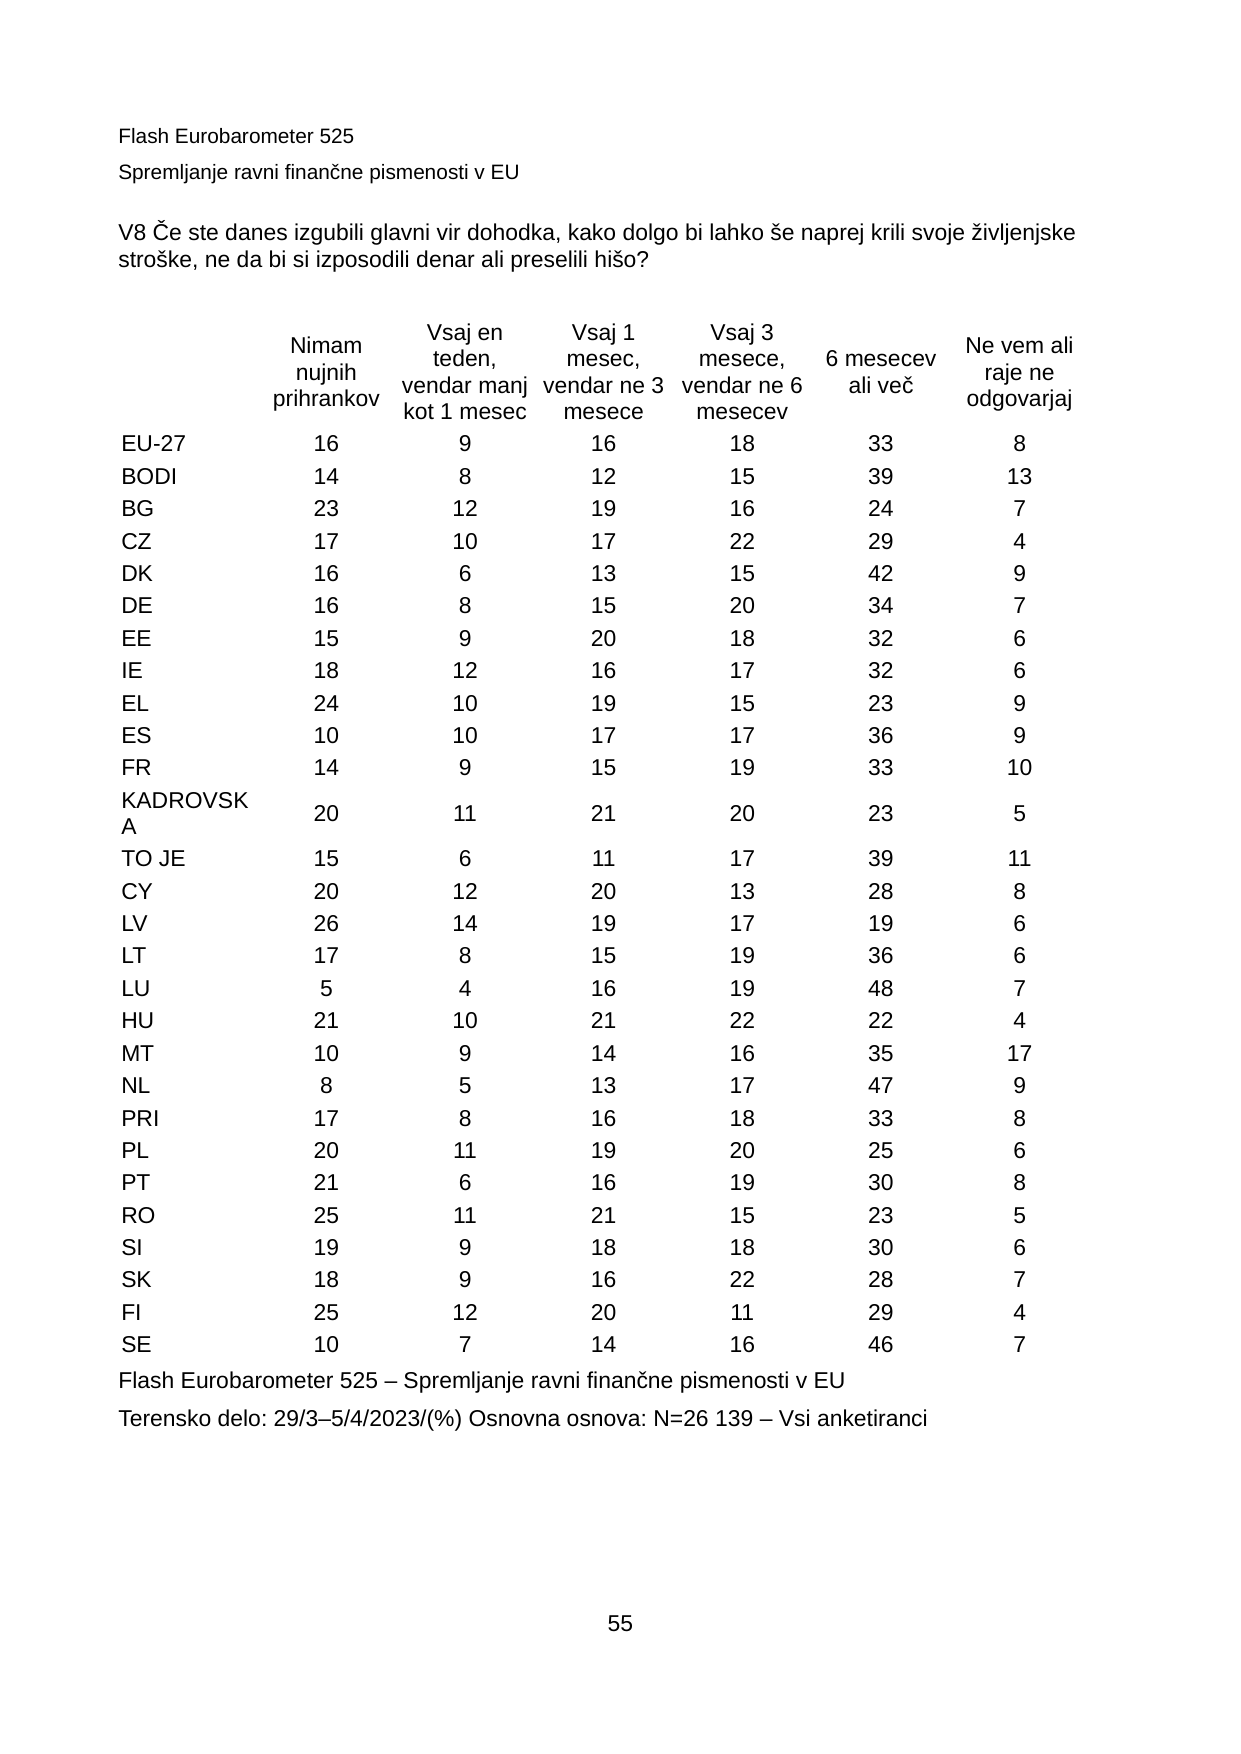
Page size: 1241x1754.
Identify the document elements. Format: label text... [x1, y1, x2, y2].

table_cell 18 [534, 1231, 673, 1263]
table_cell 14 [257, 751, 395, 784]
table_cell 20 [534, 875, 673, 907]
table_cell 9 [395, 428, 534, 460]
table_cell 11 [950, 842, 1089, 875]
table_cell 7 [950, 492, 1089, 524]
table_cell 16 [673, 1037, 811, 1069]
table_cell 17 [673, 907, 811, 939]
table_cell FR [118, 751, 257, 784]
table_cell 9 [395, 1037, 534, 1069]
table_cell 24 [811, 492, 950, 524]
table_cell 6 [395, 1166, 534, 1199]
table_cell 20 [534, 1296, 673, 1328]
table_cell 8 [257, 1069, 395, 1101]
table_cell 8 [395, 940, 534, 972]
table_cell 21 [534, 1199, 673, 1231]
table_cell 18 [257, 654, 395, 687]
table_cell 47 [811, 1069, 950, 1101]
table_cell 26 [257, 907, 395, 939]
table_cell 13 [950, 460, 1089, 492]
table_cell 10 [950, 751, 1089, 784]
table_cell KADROVSKA [118, 784, 257, 842]
table_cell 6 [950, 940, 1089, 972]
table_cell 21 [534, 784, 673, 842]
table_cell 15 [257, 622, 395, 654]
table_cell 7 [950, 589, 1089, 622]
table_cell 12 [534, 460, 673, 492]
table_cell 15 [673, 687, 811, 719]
table_cell 20 [534, 622, 673, 654]
table_cell BG [118, 492, 257, 524]
table_cell MT [118, 1037, 257, 1069]
table_cell 18 [257, 1264, 395, 1296]
table_cell 15 [534, 589, 673, 622]
table_cell 10 [257, 719, 395, 751]
table_cell EU-27 [118, 428, 257, 460]
table_cell SI [118, 1231, 257, 1263]
table_cell SK [118, 1264, 257, 1296]
table_cell 39 [811, 460, 950, 492]
table_cell 19 [534, 687, 673, 719]
table_cell 32 [811, 654, 950, 687]
table_cell 9 [395, 1231, 534, 1263]
table_cell 12 [395, 875, 534, 907]
table_cell 20 [257, 1134, 395, 1166]
table_cell 15 [534, 940, 673, 972]
table_cell 16 [534, 428, 673, 460]
table_header Nimam nujnih prihrankov [257, 316, 395, 427]
table_cell 24 [257, 687, 395, 719]
table_cell 23 [811, 1199, 950, 1231]
table_cell 17 [673, 842, 811, 875]
table_cell 11 [673, 1296, 811, 1328]
table_cell 7 [950, 1328, 1089, 1361]
table_cell 6 [950, 907, 1089, 939]
table_cell 14 [534, 1037, 673, 1069]
table_cell 28 [811, 1264, 950, 1296]
table_cell 36 [811, 719, 950, 751]
table_cell 12 [395, 1296, 534, 1328]
table_cell 19 [534, 492, 673, 524]
table_cell LV [118, 907, 257, 939]
table_cell 9 [950, 1069, 1089, 1101]
table_cell 6 [395, 557, 534, 589]
table_cell 16 [534, 1166, 673, 1199]
table_cell PRI [118, 1101, 257, 1134]
table_cell 32 [811, 622, 950, 654]
table_cell PT [118, 1166, 257, 1199]
table_cell 9 [395, 751, 534, 784]
table_cell 6 [950, 1134, 1089, 1166]
table_cell TO JE [118, 842, 257, 875]
table_cell 23 [811, 784, 950, 842]
table_cell 23 [811, 687, 950, 719]
table_cell ES [118, 719, 257, 751]
table_cell 16 [534, 1101, 673, 1134]
table_cell 19 [534, 1134, 673, 1166]
table_cell 7 [950, 972, 1089, 1004]
table_cell 35 [811, 1037, 950, 1069]
table_cell 17 [534, 525, 673, 557]
table_cell 19 [673, 940, 811, 972]
table_cell 17 [950, 1037, 1089, 1069]
table_cell SE [118, 1328, 257, 1361]
table_cell 21 [257, 1004, 395, 1037]
table_cell 9 [950, 687, 1089, 719]
table_cell 20 [673, 784, 811, 842]
table_cell 17 [257, 525, 395, 557]
table_cell LT [118, 940, 257, 972]
table_cell 8 [950, 1101, 1089, 1134]
table_cell 5 [950, 1199, 1089, 1231]
table_cell 17 [673, 654, 811, 687]
table_cell 18 [673, 428, 811, 460]
table_cell 19 [673, 1166, 811, 1199]
table_cell EL [118, 687, 257, 719]
table_cell 33 [811, 751, 950, 784]
table_cell 39 [811, 842, 950, 875]
table_cell 4 [950, 525, 1089, 557]
table_cell 5 [950, 784, 1089, 842]
table_cell 22 [811, 1004, 950, 1037]
table_cell 15 [673, 460, 811, 492]
table_cell 20 [257, 875, 395, 907]
table_cell 21 [534, 1004, 673, 1037]
table_cell 17 [673, 1069, 811, 1101]
table_cell 8 [950, 428, 1089, 460]
table_cell 16 [673, 492, 811, 524]
text Flash Eurobarometer 525 – Spremljanje ravni finančne pismenosti v EU [118, 1367, 1122, 1393]
table_cell 48 [811, 972, 950, 1004]
table_cell HU [118, 1004, 257, 1037]
table_cell 16 [257, 589, 395, 622]
table_cell 16 [257, 428, 395, 460]
table_cell NL [118, 1069, 257, 1101]
table_cell 9 [950, 719, 1089, 751]
table_header 6 mesecev ali več [811, 316, 950, 427]
table_cell 8 [395, 1101, 534, 1134]
table_cell 18 [673, 622, 811, 654]
table_header [118, 316, 257, 427]
table_cell 30 [811, 1166, 950, 1199]
table_cell DE [118, 589, 257, 622]
table_cell DK [118, 557, 257, 589]
table_cell EE [118, 622, 257, 654]
table_cell 16 [534, 972, 673, 1004]
table_cell 42 [811, 557, 950, 589]
table_cell 5 [395, 1069, 534, 1101]
table_cell 20 [673, 1134, 811, 1166]
text Terensko delo: 29/3–5/4/2023/(%) Osnovna osnova: N=26 139 – Vsi anketiranci [118, 1405, 1122, 1431]
table_cell 5 [257, 972, 395, 1004]
table_cell 4 [395, 972, 534, 1004]
table_cell 14 [395, 907, 534, 939]
table_cell 29 [811, 525, 950, 557]
table_cell 15 [673, 1199, 811, 1231]
table_cell 22 [673, 1004, 811, 1037]
table_cell 4 [950, 1004, 1089, 1037]
table_cell 8 [950, 1166, 1089, 1199]
table_cell 15 [673, 557, 811, 589]
table_cell 34 [811, 589, 950, 622]
table_cell 12 [395, 654, 534, 687]
table_cell 21 [257, 1166, 395, 1199]
table_cell 17 [673, 719, 811, 751]
table_cell 33 [811, 1101, 950, 1134]
text V8 Če ste danes izgubili glavni vir dohodka, kako dolgo bi lahko še naprej krili svoje življenjske stroške, ne da bi si izposodili denar ali preselili hišo? [118, 219, 1122, 272]
table_cell 14 [257, 460, 395, 492]
table_cell PL [118, 1134, 257, 1166]
table_cell 16 [534, 1264, 673, 1296]
table_cell 10 [395, 525, 534, 557]
table_cell 13 [534, 1069, 673, 1101]
table_cell 15 [257, 842, 395, 875]
table_cell 36 [811, 940, 950, 972]
table_cell 4 [950, 1296, 1089, 1328]
table_cell 25 [257, 1199, 395, 1231]
table_cell 29 [811, 1296, 950, 1328]
table_cell 22 [673, 1264, 811, 1296]
table_cell 9 [395, 622, 534, 654]
table_header Vsaj 3 mesece, vendar ne 6 mesecev [673, 316, 811, 427]
table_cell CZ [118, 525, 257, 557]
table_cell 9 [395, 1264, 534, 1296]
table_cell 30 [811, 1231, 950, 1263]
table_cell 33 [811, 428, 950, 460]
table_header Vsaj 1 mesec, vendar ne 3 mesece [534, 316, 673, 427]
table_cell LU [118, 972, 257, 1004]
table_cell 7 [950, 1264, 1089, 1296]
table_cell IE [118, 654, 257, 687]
table_cell 16 [534, 654, 673, 687]
table_cell 17 [257, 940, 395, 972]
table_cell 18 [673, 1101, 811, 1134]
table_cell 22 [673, 525, 811, 557]
table_cell 16 [673, 1328, 811, 1361]
table_cell 13 [673, 875, 811, 907]
table_cell 6 [950, 622, 1089, 654]
table_cell 10 [395, 1004, 534, 1037]
table_cell 8 [395, 460, 534, 492]
table_cell 19 [257, 1231, 395, 1263]
table_cell FI [118, 1296, 257, 1328]
table_cell 20 [257, 784, 395, 842]
table_cell 10 [395, 719, 534, 751]
table_cell 23 [257, 492, 395, 524]
table_cell 6 [950, 1231, 1089, 1263]
table_cell 46 [811, 1328, 950, 1361]
table_cell BODI [118, 460, 257, 492]
table_cell 8 [950, 875, 1089, 907]
table_cell 16 [257, 557, 395, 589]
table_cell 10 [257, 1328, 395, 1361]
table_cell 19 [811, 907, 950, 939]
table_cell CY [118, 875, 257, 907]
table_cell 14 [534, 1328, 673, 1361]
table_cell 13 [534, 557, 673, 589]
table_cell 6 [395, 842, 534, 875]
table_cell 17 [534, 719, 673, 751]
table_cell 18 [673, 1231, 811, 1263]
table_cell 11 [395, 784, 534, 842]
table_cell 11 [534, 842, 673, 875]
table_cell 19 [534, 907, 673, 939]
table_cell 15 [534, 751, 673, 784]
table_cell 6 [950, 654, 1089, 687]
table_cell 19 [673, 972, 811, 1004]
table_cell 11 [395, 1134, 534, 1166]
table_cell 12 [395, 492, 534, 524]
table_cell 25 [811, 1134, 950, 1166]
table_cell 8 [395, 589, 534, 622]
table_cell 10 [395, 687, 534, 719]
table_cell 10 [257, 1037, 395, 1069]
table_header Vsaj en teden, vendar manj kot 1 mesec [395, 316, 534, 427]
table_cell 28 [811, 875, 950, 907]
table_header Ne vem ali raje ne odgovarjaj [950, 316, 1089, 427]
table_cell 17 [257, 1101, 395, 1134]
table_cell 11 [395, 1199, 534, 1231]
table_cell 7 [395, 1328, 534, 1361]
table_cell 19 [673, 751, 811, 784]
table_cell RO [118, 1199, 257, 1231]
table_cell 9 [950, 557, 1089, 589]
table_cell 20 [673, 589, 811, 622]
table_cell 25 [257, 1296, 395, 1328]
